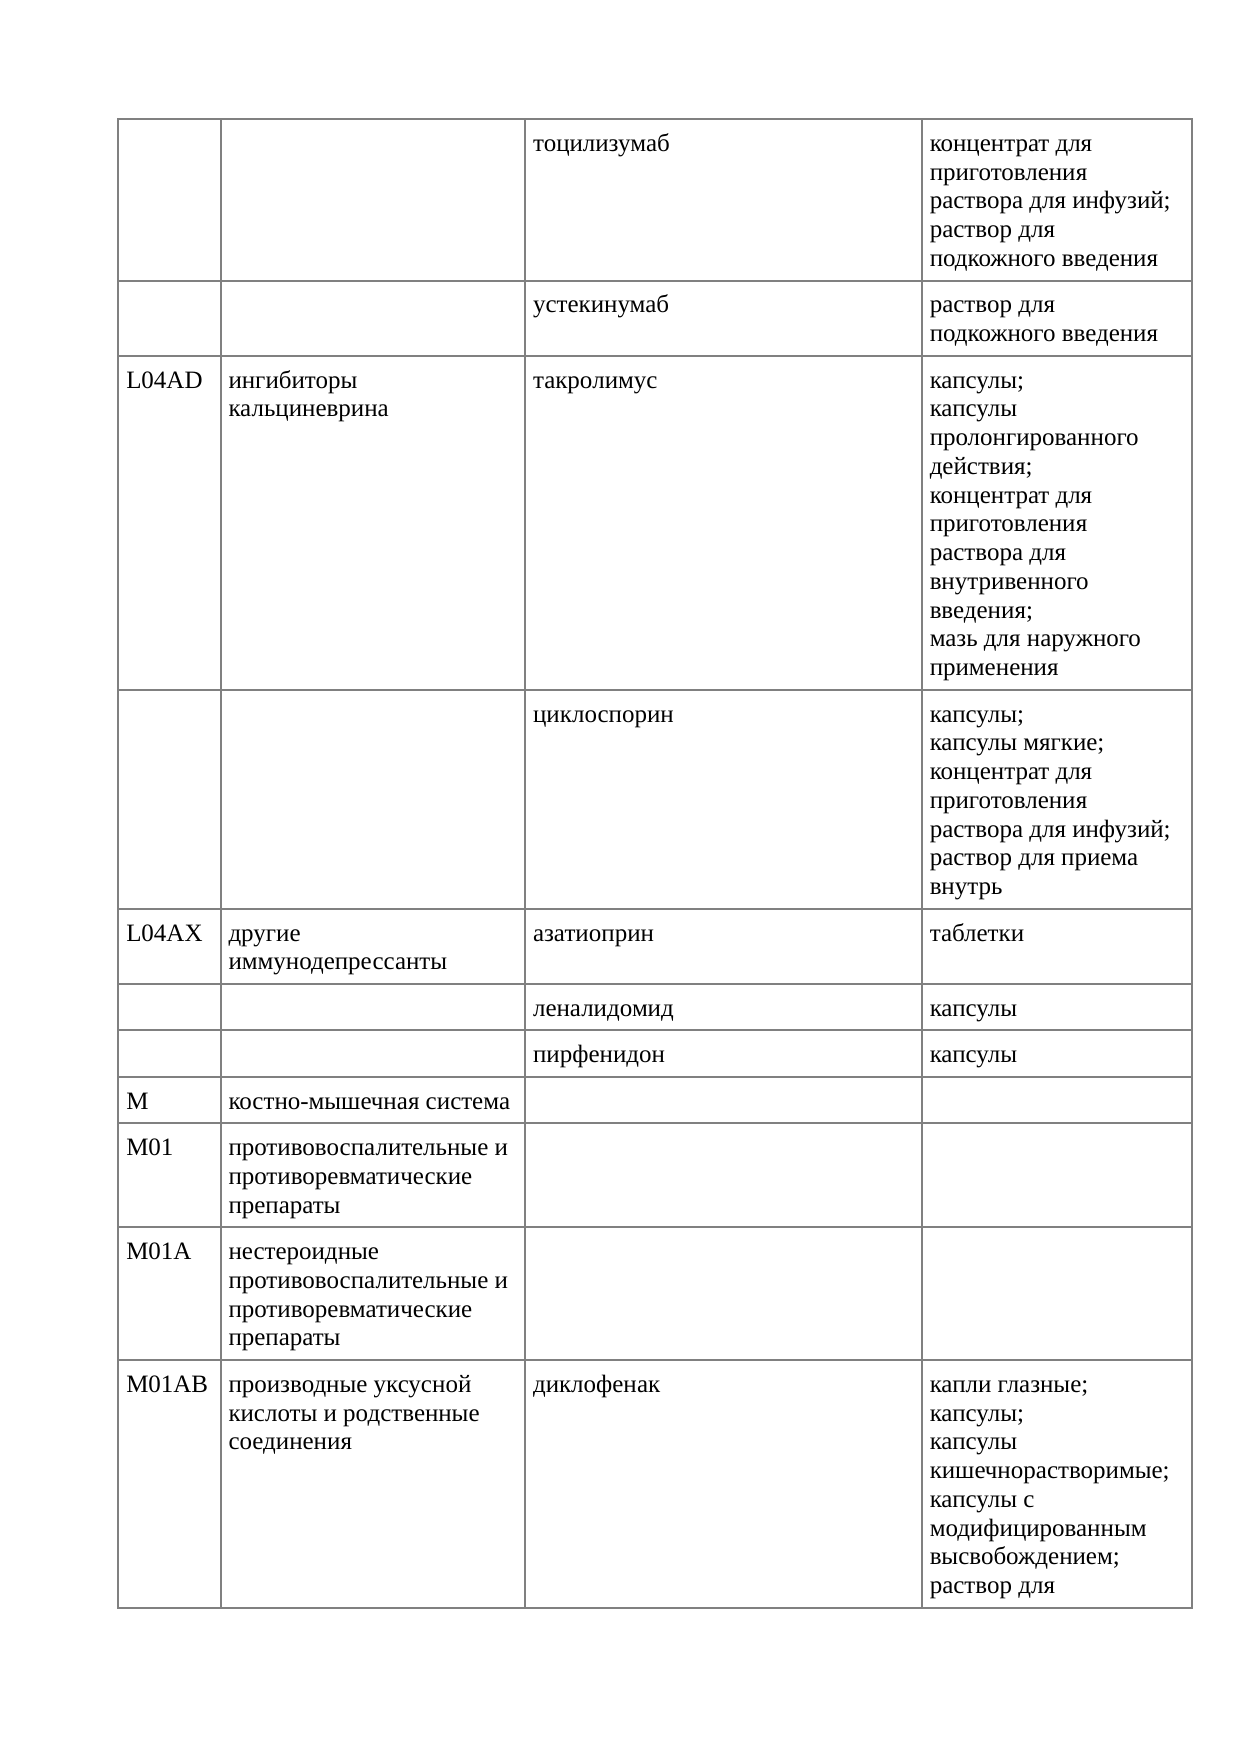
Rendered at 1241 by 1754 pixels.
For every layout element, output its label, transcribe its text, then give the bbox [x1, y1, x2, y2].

table_cell другие иммунодепрессанты [222, 910, 524, 983]
table_cell [222, 985, 524, 1029]
table_cell L04AD [119, 357, 220, 689]
table_cell производные уксусной кислоты и родственные соединения [222, 1361, 524, 1607]
table_cell [119, 1031, 220, 1076]
table_cell раствор для подкожного введения [923, 282, 1191, 355]
table_cell [119, 120, 220, 279]
table_cell [923, 1078, 1191, 1122]
table_cell противовоспалительные и противоревматические препараты [222, 1124, 524, 1226]
table_cell капсулы [923, 1031, 1191, 1076]
table_cell [526, 1228, 921, 1359]
table_cell капли глазные; капсулы; капсулы кишечнорастворимые; капсулы с модифицированным высвобождением; раствор для [923, 1361, 1191, 1607]
table_cell [119, 282, 220, 355]
table_cell [923, 1228, 1191, 1359]
table_cell [119, 985, 220, 1029]
table_cell леналидомид [526, 985, 921, 1029]
table_cell [923, 1124, 1191, 1226]
table_cell капсулы; капсулы пролонгированного действия; концентрат для приготовления раствора для внутривенного введения; мазь для наружного применения [923, 357, 1191, 689]
table_cell азатиоприн [526, 910, 921, 983]
table_cell M01 [119, 1124, 220, 1226]
table_cell пирфенидон [526, 1031, 921, 1076]
table_cell [222, 691, 524, 908]
table_cell концентрат для приготовления раствора для инфузий; раствор для подкожного введения [923, 120, 1191, 279]
table_cell циклоспорин [526, 691, 921, 908]
table_cell M01A [119, 1228, 220, 1359]
table_cell костно-мышечная система [222, 1078, 524, 1122]
table_cell капсулы; капсулы мягкие; концентрат для приготовления раствора для инфузий; раствор для приема внутрь [923, 691, 1191, 908]
table_cell [119, 691, 220, 908]
table_cell нестероидные противовоспалительные и противоревматические препараты [222, 1228, 524, 1359]
table_cell [526, 1078, 921, 1122]
table_cell диклофенак [526, 1361, 921, 1607]
table_cell [222, 1031, 524, 1076]
table_cell такролимус [526, 357, 921, 689]
table_cell капсулы [923, 985, 1191, 1029]
table_cell [222, 120, 524, 279]
table_cell [526, 1124, 921, 1226]
table_cell [222, 282, 524, 355]
table_cell L04AX [119, 910, 220, 983]
table_cell M01AB [119, 1361, 220, 1607]
table_cell ингибиторы кальциневрина [222, 357, 524, 689]
table_cell M [119, 1078, 220, 1122]
table_cell таблетки [923, 910, 1191, 983]
table_cell устекинумаб [526, 282, 921, 355]
table_cell тоцилизумаб [526, 120, 921, 279]
